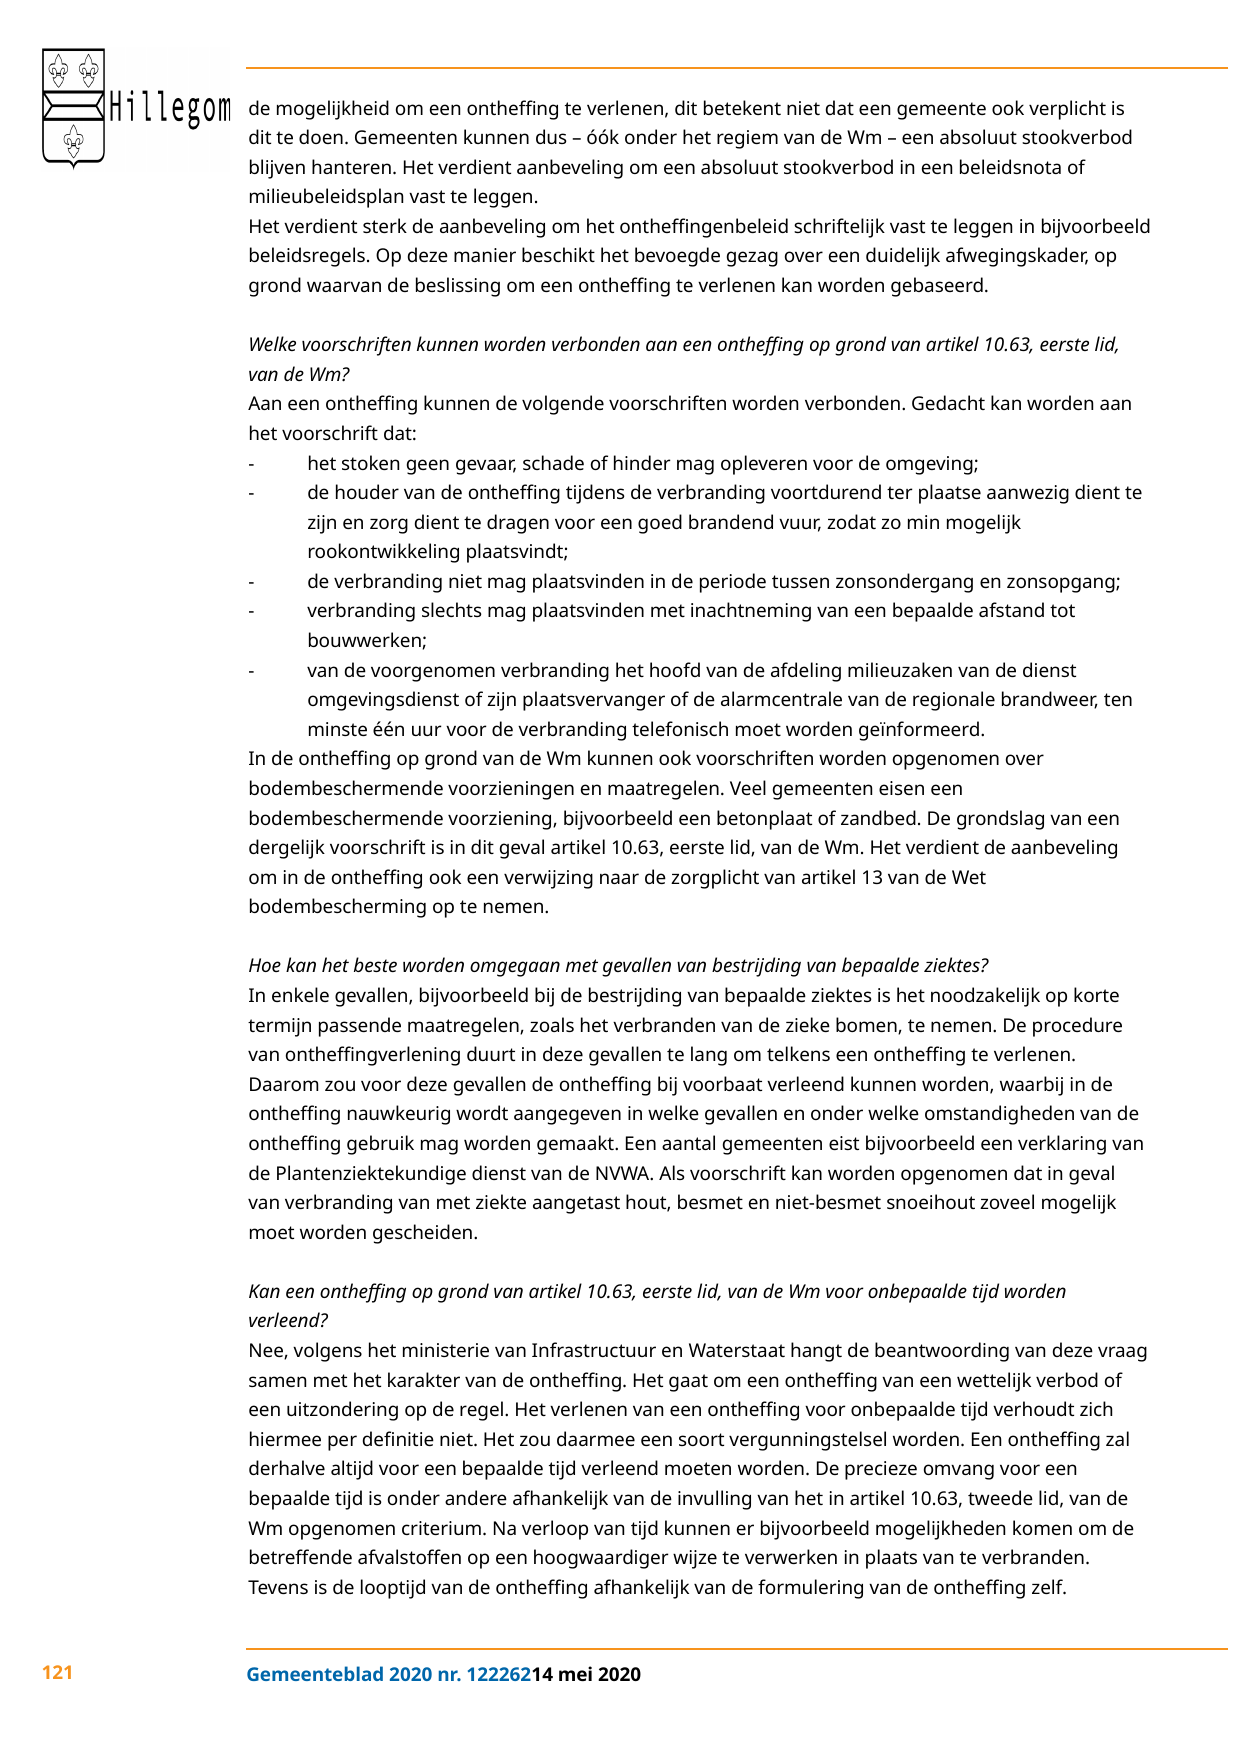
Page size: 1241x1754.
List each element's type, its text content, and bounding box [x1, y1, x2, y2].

picture [41, 47, 231, 172]
text In de ontheffing op grond van de Wm kunnen ook voorschriften worden opgenomen over bodembeschermende voorzieningen en maatregelen. Veel gemeenten eisen een bodembeschermende voorziening, bijvoorbeeld een betonplaat of zandbed. De grondslag van een dergelijk voorschrift is in dit geval artikel 10.63, eerste lid, van de Wm. Het verdient de aanbeveling om in de ontheffing ook een verwijzing naar de zorgplicht van artikel 13 van de Wet bodembescherming op te nemen. [248, 746, 1152, 919]
text In enkele gevallen, bijvoorbeeld bij de bestrijding van bepaalde ziektes is het noodzakelijk op korte termijn passende maatregelen, zoals het verbranden van de zieke bomen, te nemen. De procedure van ontheffingverlening duurt in deze gevallen te lang om telkens een ontheffing te verlenen. Daarom zou voor deze gevallen de ontheffing bij voorbaat verleend kunnen worden, waarbij in de ontheffing nauwkeurig wordt aangegeven in welke gevallen en onder welke omstandigheden van de ontheffing gebruik mag worden gemaakt. Een aantal gemeenten eist bijvoorbeeld een verklaring van de Plantenziektekundige dienst van de NVWA. Als voorschrift kan worden opgenomen dat in geval van verbranding van met ziekte aangetast hout, besmet en niet-besmet snoeihout zoveel mogelijk moet worden gescheiden. [248, 982, 1152, 1245]
text Kan een ontheffing op grond van artikel 10.63, eerste lid, van de Wm voor onbepaalde tijd worden verleend? [248, 1278, 1152, 1333]
list van de voorgenomen verbranding het hoofd van de afdeling milieuzaken van de dienst omgevingsdienst of zijn plaatsvervanger of de alarmcentrale van de regionale brandweer, ten minste één uur voor de verbranding telefonisch moet worden geïnformeerd. [248, 657, 1152, 742]
list verbranding slechts mag plaatsvinden met inachtneming van een bepaalde afstand tot bouwwerken; [248, 598, 1152, 653]
text Hoe kan het beste worden omgegaan met gevallen van bestrijding van bepaalde ziektes? [248, 953, 1152, 978]
list het stoken geen gevaar, schade of hinder mag opleveren voor de omgeving; [248, 450, 1152, 476]
text Aan een ontheffing kunnen de volgende voorschriften worden verbonden. Gedacht kan worden aan het voorschrift dat: [248, 391, 1152, 446]
list de verbranding niet mag plaatsvinden in de periode tussen zonsondergang en zonsopgang; [248, 568, 1152, 594]
text Welke voorschriften kunnen worden verbonden aan een ontheffing op grond van artikel 10.63, eerste lid, van de Wm? [248, 331, 1152, 387]
list de houder van de ontheffing tijdens de verbranding voortdurend ter plaatse aanwezig dient te zijn en zorg dient te dragen voor een goed brandend vuur, zodat zo min mogelijk rookontwikkeling plaatsvindt; [248, 479, 1152, 564]
text de mogelijkheid om een ontheffing te verlenen, dit betekent niet dat een gemeente ook verplicht is dit te doen. Gemeenten kunnen dus – óók onder het regiem van de Wm – een absoluut stookverbod blijven hanteren. Het verdient aanbeveling om een absoluut stookverbod in een beleidsnota of milieubeleidsplan vast te leggen. [248, 95, 1152, 209]
text Het verdient sterk de aanbeveling om het ontheffingenbeleid schriftelijk vast te leggen in bijvoorbeeld beleidsregels. Op deze manier beschikt het bevoegde gezag over een duidelijk afwegingskader, op grond waarvan de beslissing om een ontheffing te verlenen kan worden gebaseerd. [248, 213, 1152, 298]
text Nee, volgens het ministerie van Infrastructuur en Waterstaat hangt de beantwoording van deze vraag samen met het karakter van de ontheffing. Het gaat om een ontheffing van een wettelijk verbod of een uitzondering op de regel. Het verlenen van een ontheffing voor onbepaalde tijd verhoudt zich hiermee per definitie niet. Het zou daarmee een soort vergunningstelsel worden. Een ontheffing zal derhalve altijd voor een bepaalde tijd verleend moeten worden. De precieze omvang voor een bepaalde tijd is onder andere afhankelijk van de invulling van het in artikel 10.63, tweede lid, van de Wm opgenomen criterium. Na verloop van tijd kunnen er bijvoorbeeld mogelijkheden komen om de betreffende afvalstoffen op een hoogwaardiger wijze te verwerken in plaats van te verbranden. Tevens is de looptijd van de ontheffing afhankelijk van de formulering van de ontheffing zelf. [248, 1337, 1152, 1600]
